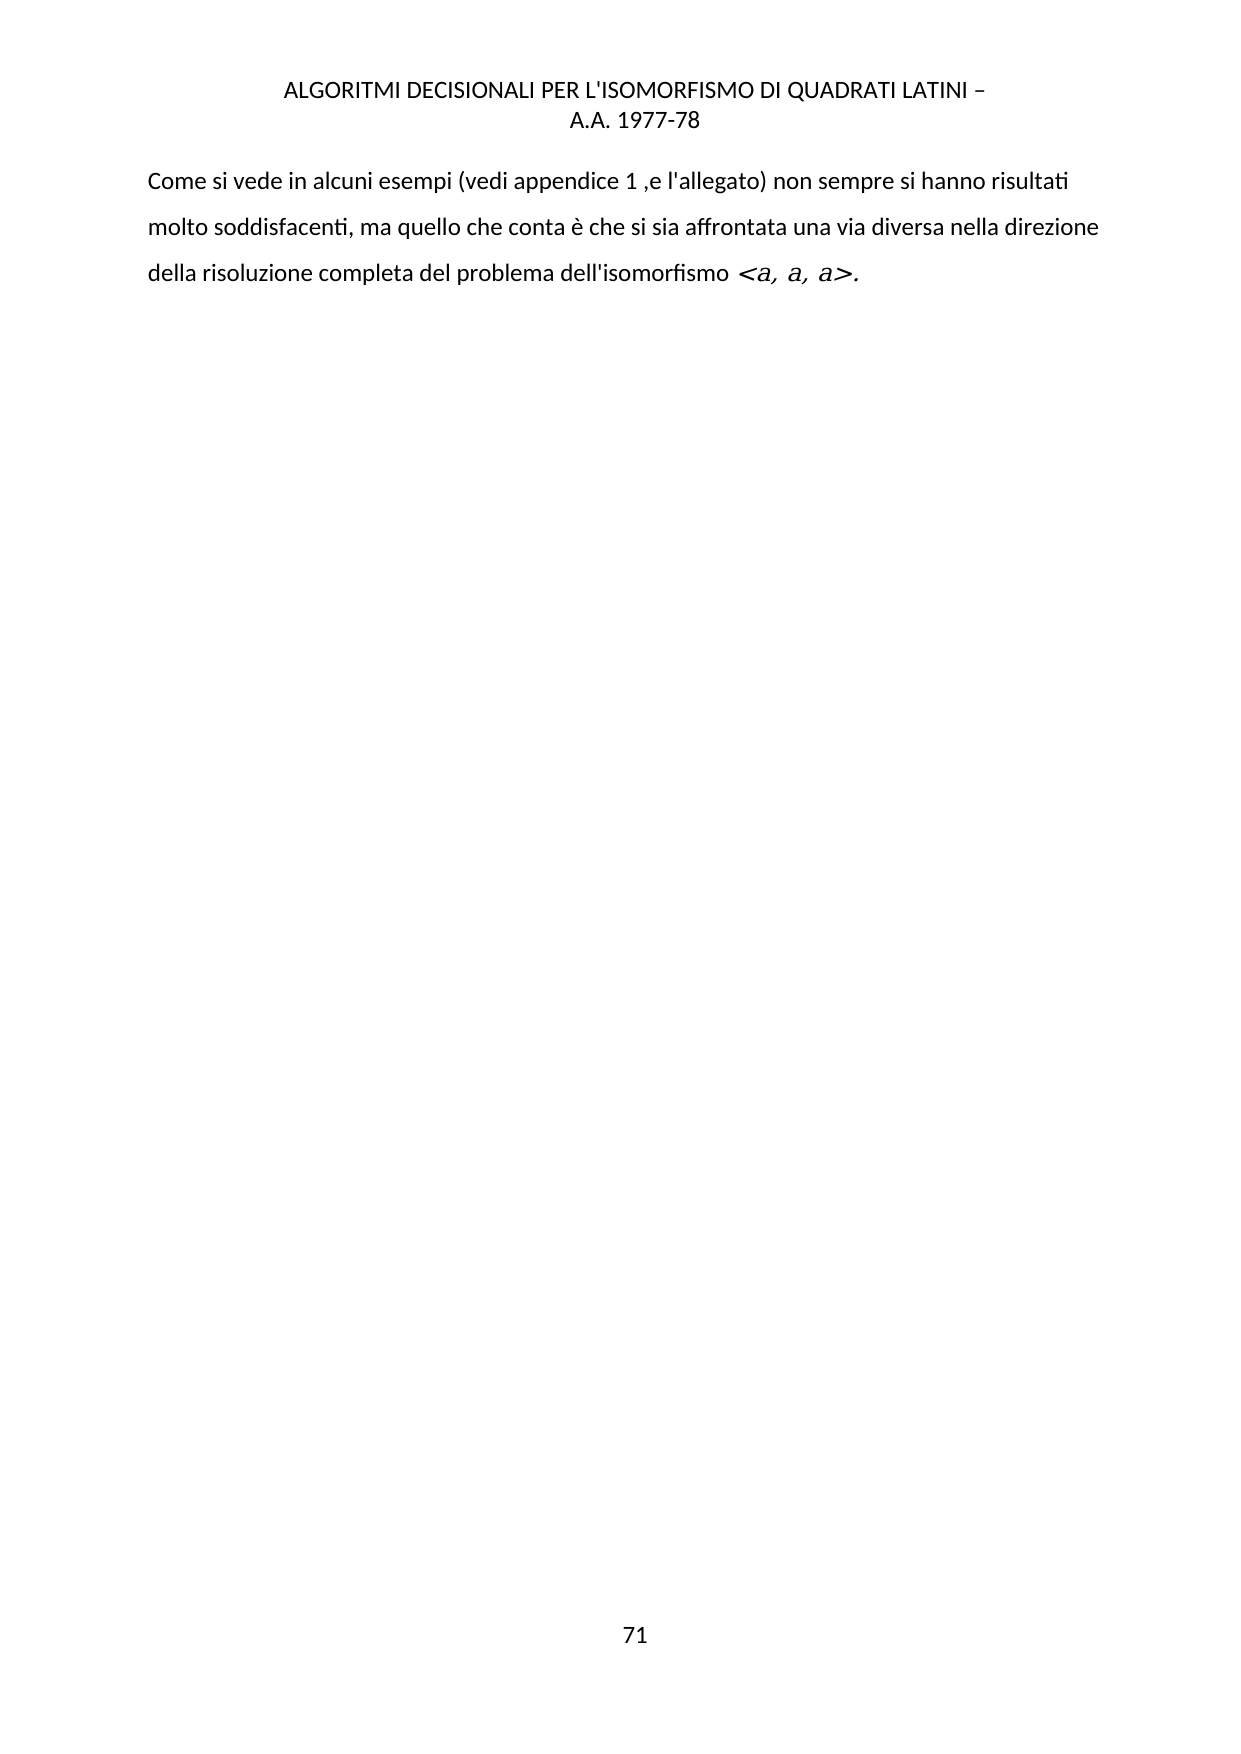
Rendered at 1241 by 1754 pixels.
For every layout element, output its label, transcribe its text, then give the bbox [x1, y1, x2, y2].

text Come si vede in alcuni esempi (vedi appendice 1 ,e l'allegato) non sempre si hanno risultati molto soddisfacenti, ma quello che conta è che si sia affrontata una via diversa nella direzione della risoluzione completa del problema dell'isomorfismo <a, a, a>. [148, 165, 1122, 288]
